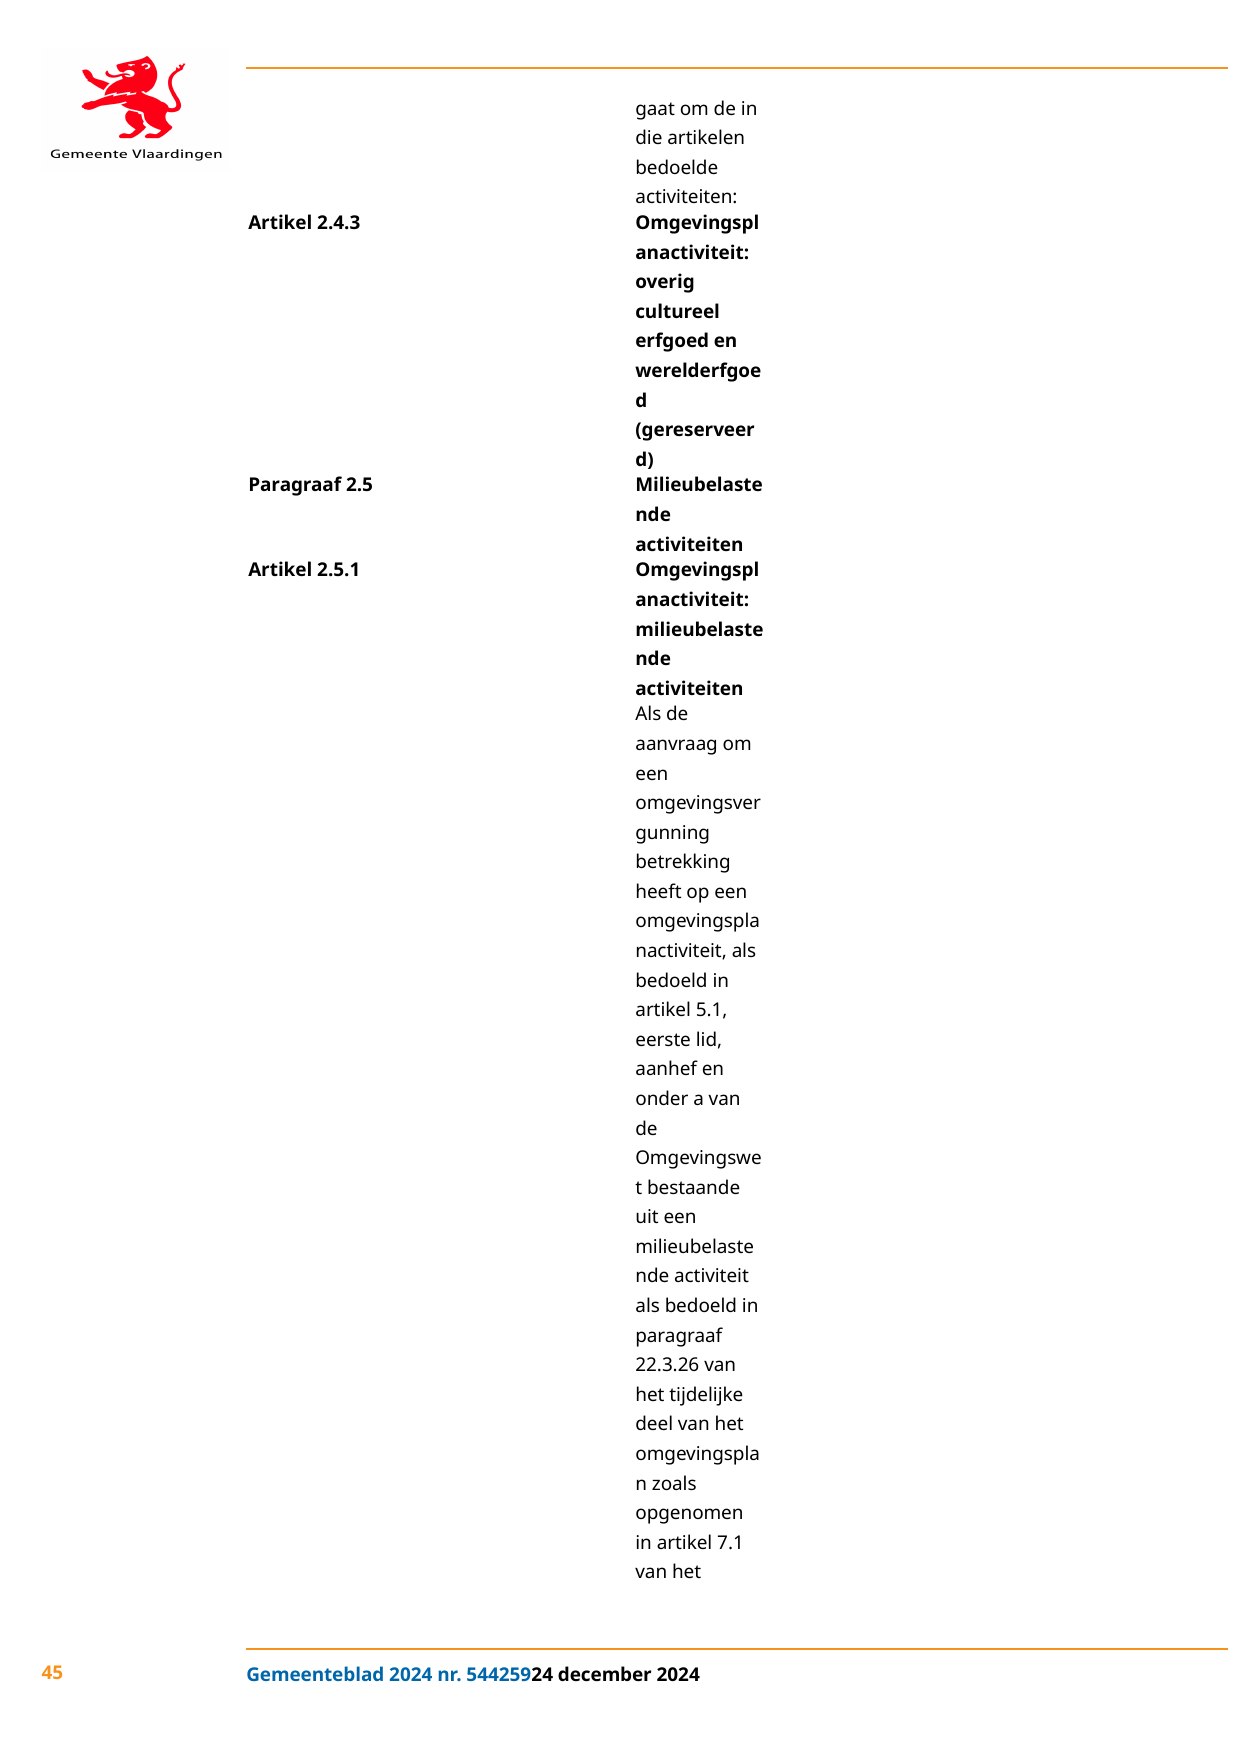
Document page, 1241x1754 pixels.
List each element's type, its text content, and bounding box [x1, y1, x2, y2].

table_cell [894, 701, 1022, 1584]
table_cell Milieubelastende activiteiten [635, 472, 764, 557]
table_cell Artikel 2.5.1 [248, 557, 377, 701]
table_cell [1023, 472, 1152, 557]
table_cell [377, 472, 506, 557]
table_cell Omgevingsplanactiviteit: overig cultureel erfgoed en werelderfgoed (gereserveerd) [635, 209, 764, 472]
table_cell [1023, 557, 1152, 701]
table_cell [377, 209, 506, 472]
table_cell [506, 701, 635, 1584]
table_cell [506, 472, 635, 557]
table_cell [506, 557, 635, 701]
table_cell [764, 701, 893, 1584]
table_cell Als de aanvraag om een omgevingsvergunning betrekking heeft op een omgevingsplanactiviteit, als bedoeld in artikel 5.1, eerste lid, aanhef en onder a van de Omgevingswet bestaande uit een milieubelastende activiteit als bedoeld in paragraaf 22.3.26 van het tijdelijke deel van het omgevingsplan zoals opgenomen in artikel 7.1 van het [635, 701, 764, 1584]
table_cell [377, 95, 506, 209]
table_cell [764, 472, 893, 557]
table_cell [1023, 209, 1152, 472]
table_cell gaat om de in die artikelen bedoelde activiteiten: [635, 95, 764, 209]
table_cell Paragraaf 2.5 [248, 472, 377, 557]
table_cell [377, 701, 506, 1584]
table_cell [764, 209, 893, 472]
table_cell [894, 95, 1022, 209]
table_cell [1023, 95, 1152, 209]
table_cell [764, 557, 893, 701]
table_cell [506, 95, 635, 209]
table_cell [377, 557, 506, 701]
picture [41, 47, 231, 172]
table_cell Artikel 2.4.3 [248, 209, 377, 472]
table_cell [894, 557, 1022, 701]
table_cell [1023, 701, 1152, 1584]
table_cell [764, 95, 893, 209]
table_cell [506, 209, 635, 472]
table_cell [248, 701, 377, 1584]
table_cell [894, 209, 1022, 472]
table_cell Omgevingsplanactiviteit: milieubelastende activiteiten [635, 557, 764, 701]
table_cell [894, 472, 1022, 557]
table_cell [248, 95, 377, 209]
